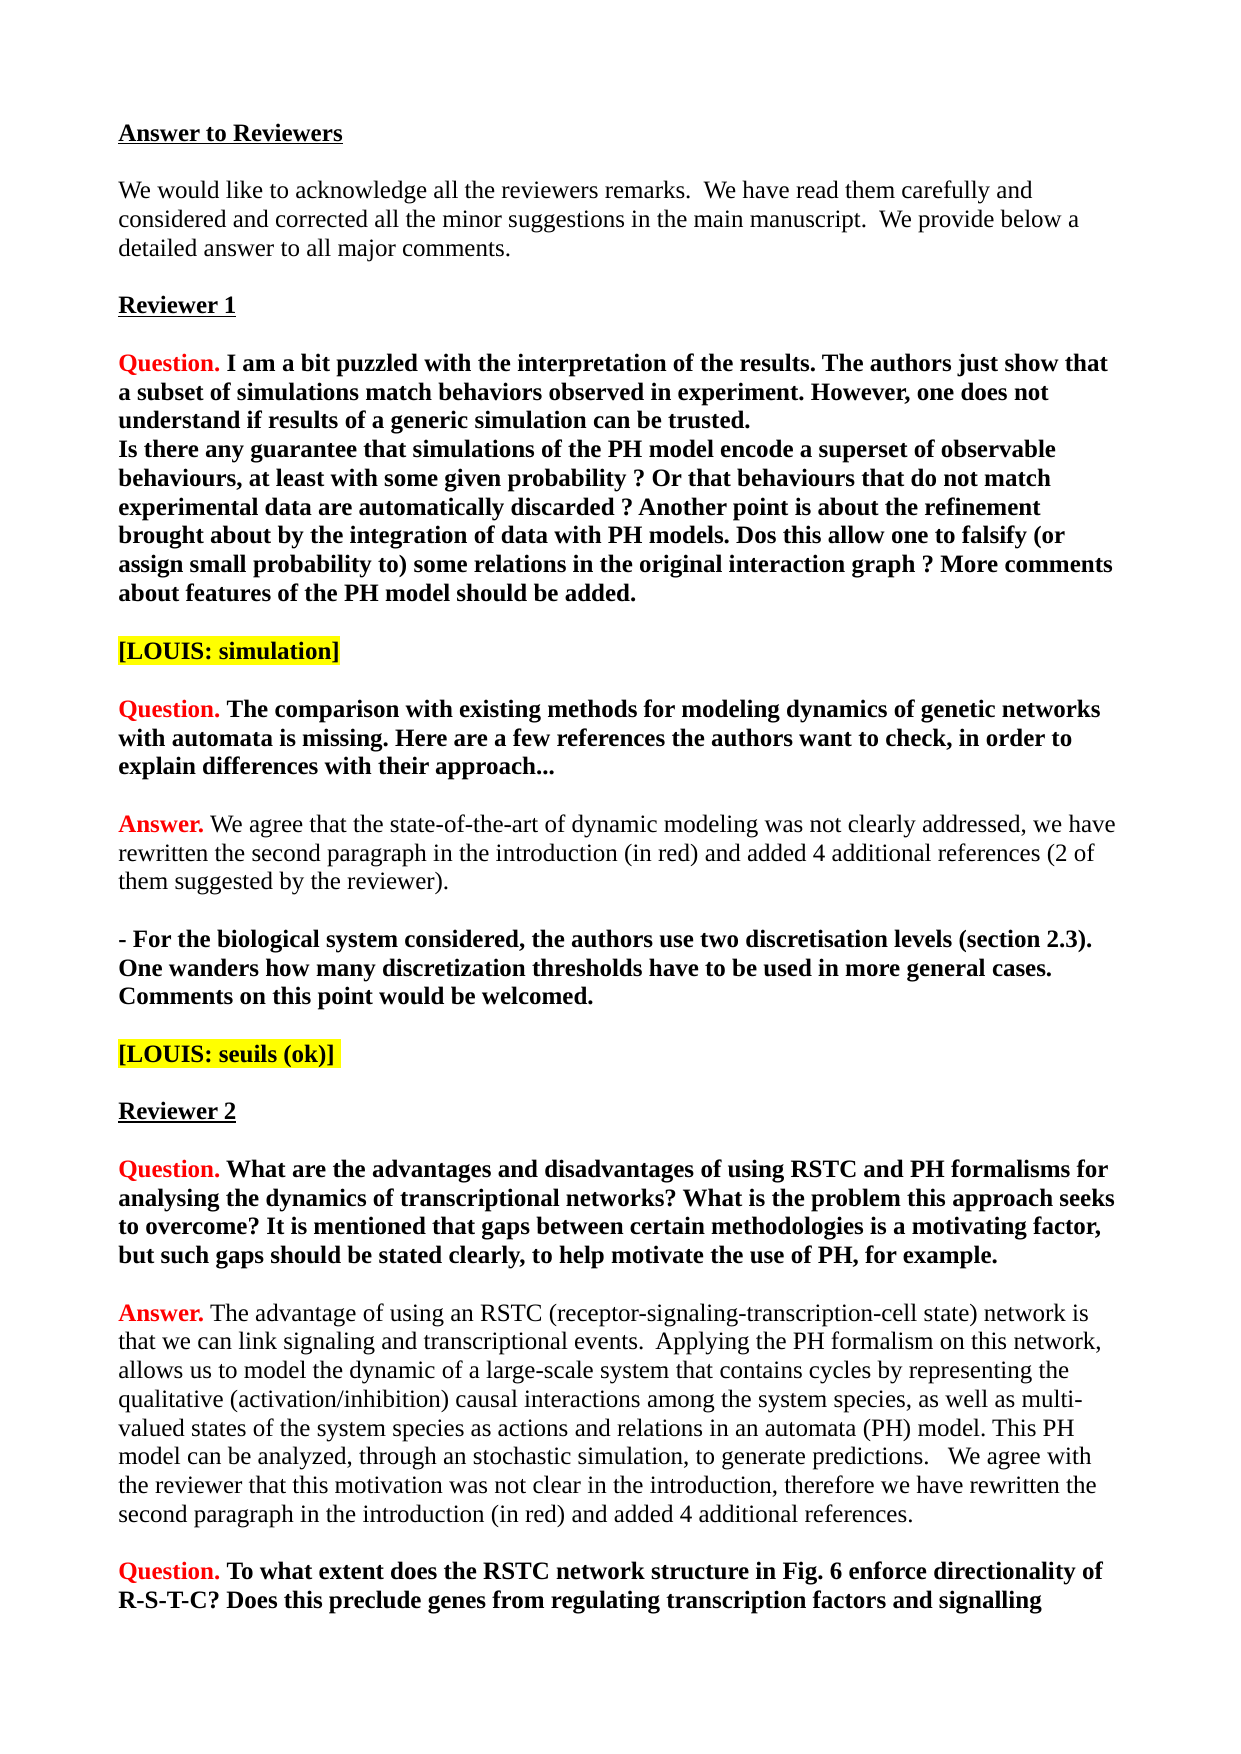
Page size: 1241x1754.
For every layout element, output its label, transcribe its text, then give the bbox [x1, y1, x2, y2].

text Question. What are the advantages and disadvantages of using RSTC and PH formalisms for analysing the dynamics of transcriptional networks? What is the problem this approach seeks to overcome? It is mentioned that gaps between certain methodologies is a motivating factor, but such gaps should be stated clearly, to help motivate the use of PH, for example. [118, 1154, 1122, 1269]
text Question. To what extent does the RSTC network structure in Fig. 6 enforce directionality of R-S-T-C? Does this preclude genes from regulating transcription factors and signalling [118, 1556, 1122, 1614]
text [LOUIS: seuils (ok)] [118, 1039, 1122, 1068]
text Question. The comparison with existing methods for modeling dynamics of genetic networks with automata is missing. Here are a few references the authors want to check, in order to explain differences with their approach... [118, 694, 1122, 780]
text [LOUIS: simulation] [118, 636, 1122, 665]
text Answer. The advantage of using an RSTC (receptor-signaling-transcription-cell state) network is that we can link signaling and transcriptional events. Applying the PH formalism on this network, allows us to model the dynamic of a large-scale system that contains cycles by representing the qualitative (activation/inhibition) causal interactions among the system species, as well as multi-valued states of the system species as actions and relations in an automata (PH) model. This PH model can be analyzed, through an stochastic simulation, to generate predictions. We agree with the reviewer that this motivation was not clear in the introduction, therefore we have rewritten the second paragraph in the introduction (in red) and added 4 additional references. [118, 1298, 1122, 1528]
text We would like to acknowledge all the reviewers remarks. We have read them carefully and considered and corrected all the minor suggestions in the main manuscript. We provide below a detailed answer to all major comments. [118, 176, 1122, 262]
text Reviewer 1 [118, 291, 1122, 319]
text Answer to Reviewers [118, 118, 1122, 147]
text Is there any guarantee that simulations of the PH model encode a superset of observable behaviours, at least with some given probability ? Or that behaviours that do not match experimental data are automatically discarded ? Another point is about the refinement brought about by the integration of data with PH models. Dos this allow one to falsify (or assign small probability to) some relations in the original interaction graph ? More comments about features of the PH model should be added. [118, 434, 1122, 607]
text - For the biological system considered, the authors use two discretisation levels (section 2.3). One wanders how many discretization thresholds have to be used in more general cases. Comments on this point would be welcomed. [118, 924, 1122, 1010]
text Answer. We agree that the state-of-the-art of dynamic modeling was not clearly addressed, we have rewritten the second paragraph in the introduction (in red) and added 4 additional references (2 of them suggested by the reviewer). [118, 809, 1122, 895]
text Question. I am a bit puzzled with the interpretation of the results. The authors just show that a subset of simulations match behaviors observed in experiment. However, one does not understand if results of a generic simulation can be trusted. [118, 348, 1122, 434]
text Reviewer 2 [118, 1096, 1122, 1125]
